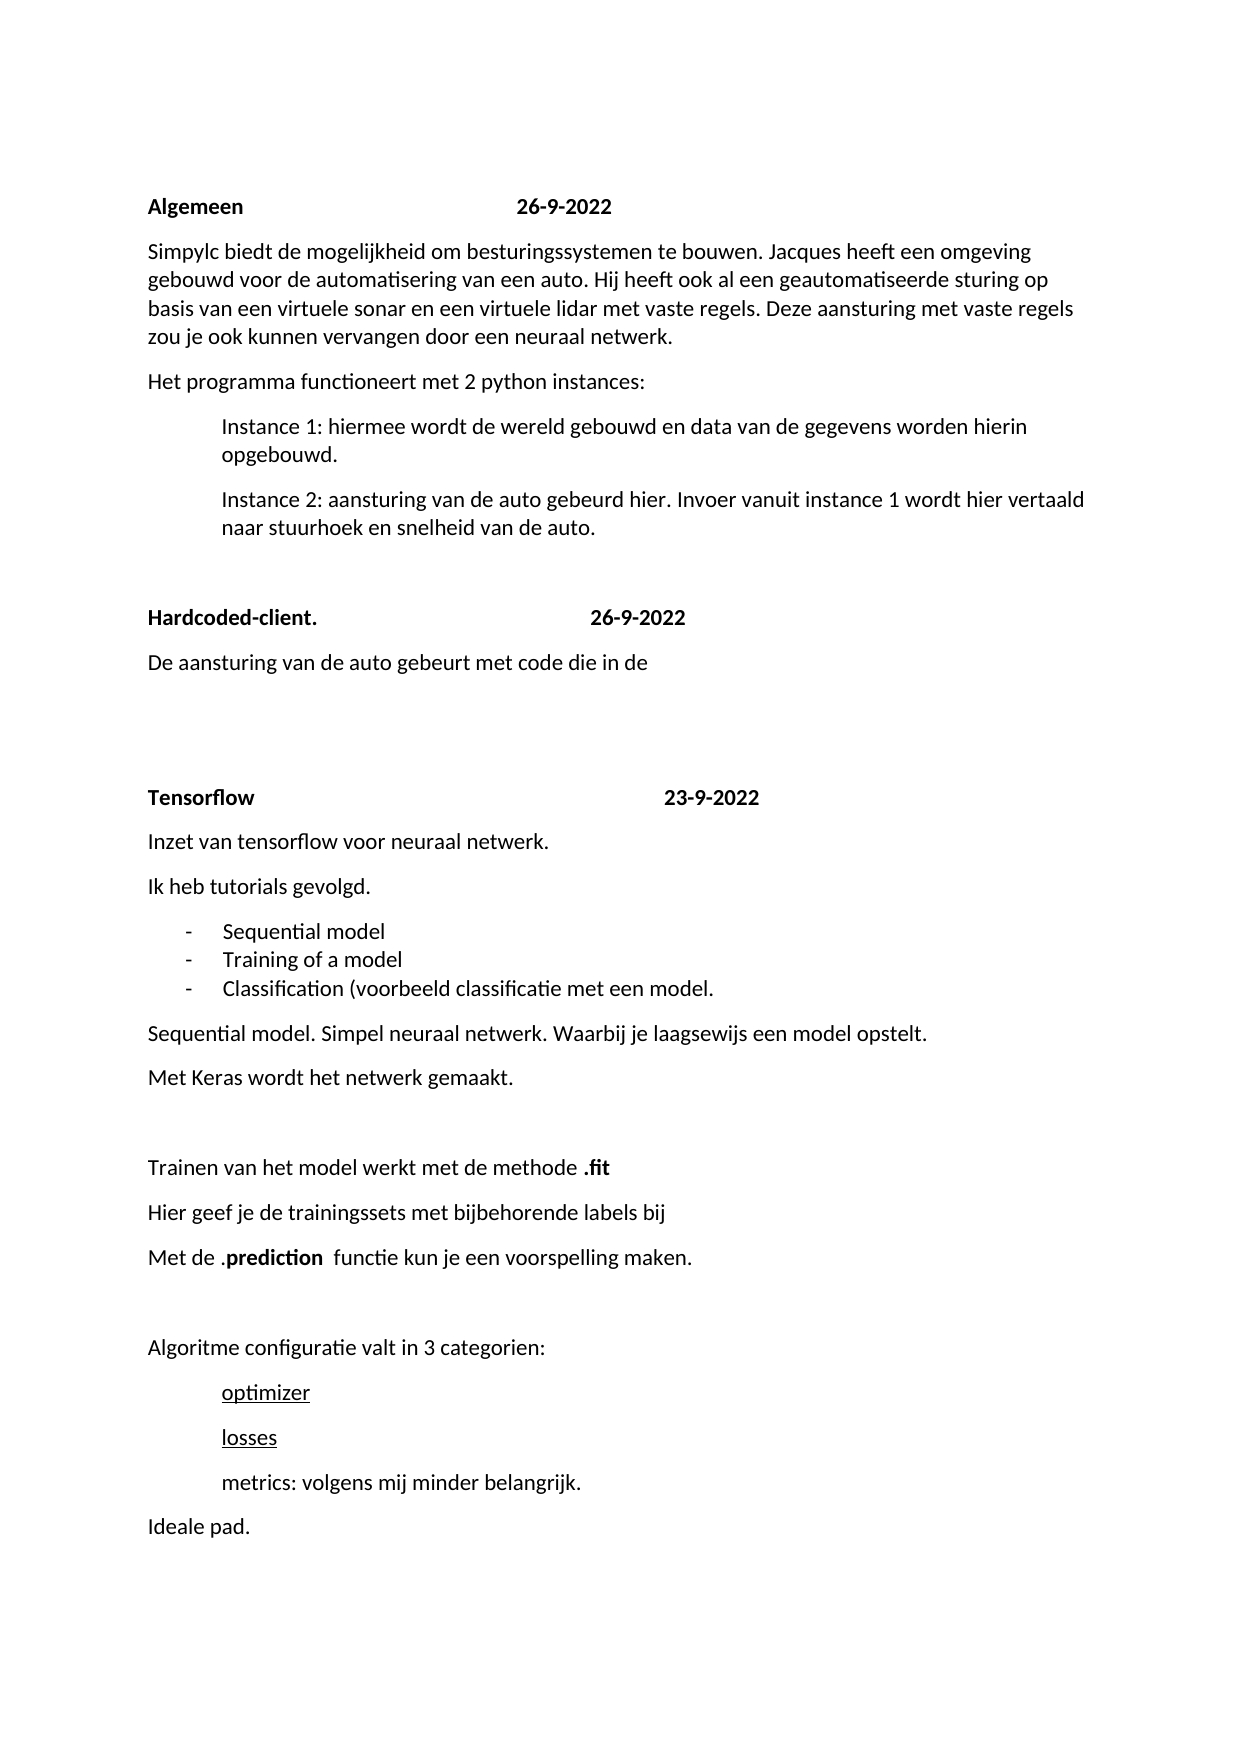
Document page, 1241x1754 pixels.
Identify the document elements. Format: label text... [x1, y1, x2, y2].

text Simpylc biedt de mogelijkheid om besturingssystemen te bouwen. Jacques heeft een omgeving gebouwd voor de automatisering van een auto. Hij heeft ook al een geautomatiseerde sturing op basis van een virtuele sonar en een virtuele lidar met vaste regels. Deze aansturing met vaste regels zou je ook kunnen vervangen door een neuraal netwerk. [148, 237, 1093, 350]
text Ik heb tutorials gevolgd. [148, 872, 1093, 900]
text Instance 2: aansturing van de auto gebeurd hier. Invoer vanuit instance 1 wordt hier vertaald naar stuurhoek en snelheid van de auto. [221, 485, 1093, 541]
text Ideale pad. [148, 1512, 1093, 1541]
list Training of a model [185, 946, 1093, 973]
text Met Keras wordt het netwerk gemaakt. [148, 1063, 1093, 1092]
list Classification (voorbeeld classificatie met een model. [185, 974, 1093, 1002]
text Algemeen 26-9-2022 [148, 192, 1093, 221]
text Inzet van tensorflow voor neuraal netwerk. [148, 827, 1093, 856]
text Hier geef je de trainingssets met bijbehorende labels bij [148, 1198, 1093, 1226]
text Tensorflow 23-9-2022 [148, 783, 1093, 811]
list Sequential model [185, 917, 1093, 945]
text Hardcoded-client. 26-9-2022 [148, 603, 1093, 631]
text Instance 1: hiermee wordt de wereld gebouwd en data van de gegevens worden hierin opgebouwd. [221, 412, 1093, 468]
text Sequential model. Simpel neuraal netwerk. Waarbij je laagsewijs een model opstelt. [148, 1019, 1093, 1047]
text Met de .prediction functie kun je een voorspelling maken. [148, 1243, 1093, 1271]
text Algoritme configuratie valt in 3 categorien: [148, 1333, 1093, 1361]
text Trainen van het model werkt met de methode .fit [148, 1153, 1093, 1181]
text Het programma functioneert met 2 python instances: [148, 367, 1093, 395]
text optimizer [221, 1378, 1093, 1406]
text metrics: volgens mij minder belangrijk. [221, 1468, 1093, 1496]
text losses [221, 1423, 1093, 1451]
text De aansturing van de auto gebeurt met code die in de [148, 648, 1093, 676]
